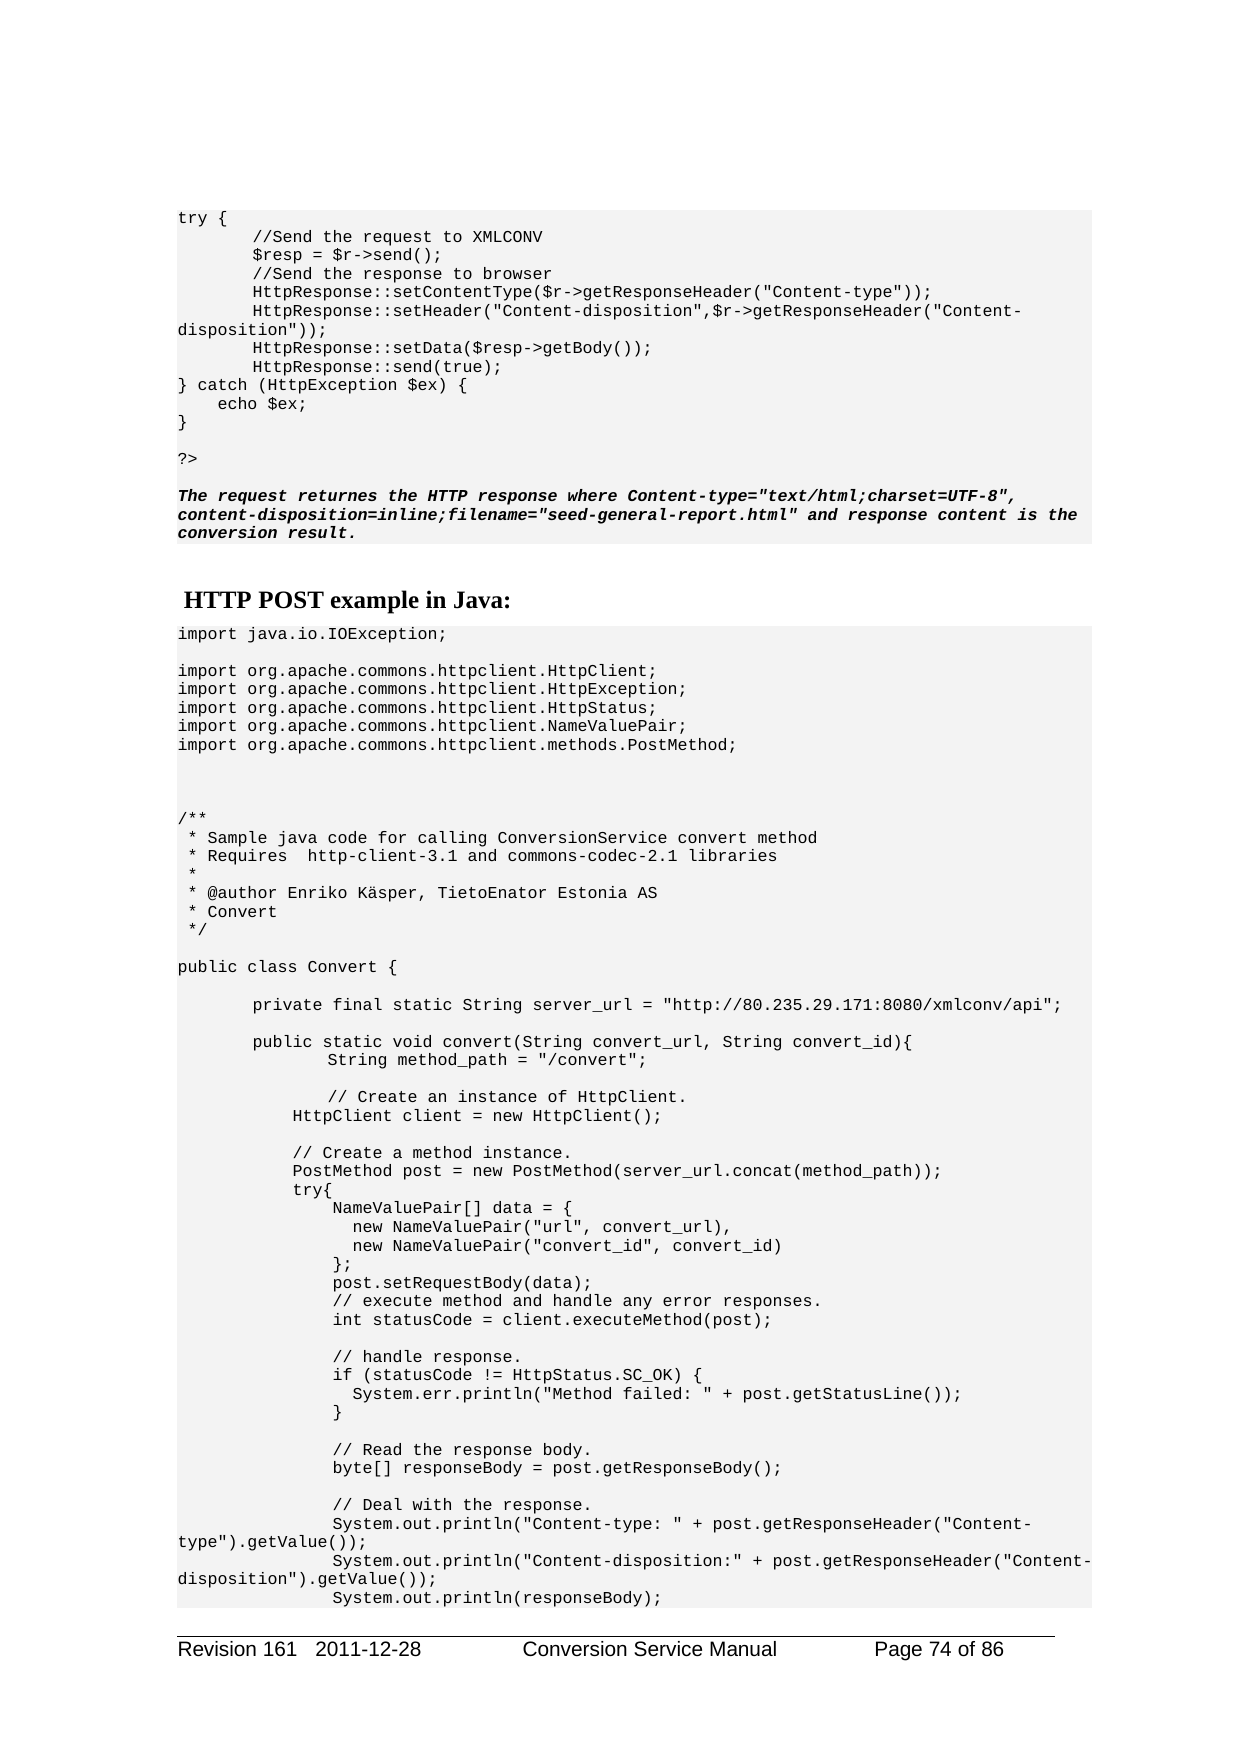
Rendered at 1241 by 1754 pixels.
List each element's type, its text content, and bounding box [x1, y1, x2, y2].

list * Requires http-client-3.1 and commons-codec-2.1 libraries [177, 848, 1092, 867]
list HttpClient client = new HttpClient(); [177, 1108, 1092, 1126]
list int statusCode = client.executeMethod(post); [177, 1312, 1092, 1330]
list }; [177, 1256, 1092, 1274]
list new NameValuePair("url", convert_url), [177, 1219, 1092, 1237]
list System.out.println("Content-type: " + post.getResponseHeader("Content-type").getValue()); [177, 1516, 1092, 1553]
list private final static String server_url = "http://80.235.29.171:8080/xmlconv/api"; [177, 996, 1092, 1015]
list if (statusCode != HttpStatus.SC_OK) { [177, 1367, 1092, 1386]
list * Sample java code for calling ConversionService convert method [177, 829, 1092, 848]
list System.err.println("Method failed: " + post.getStatusLine()); [177, 1386, 1092, 1404]
list import org.apache.commons.httpclient.NameValuePair; [177, 718, 1092, 737]
list // Deal with the response. [177, 1497, 1092, 1516]
list * @author Enriko Käsper, TietoEnator Estonia AS [177, 885, 1092, 904]
list System.out.println(responseBody); [177, 1590, 1092, 1608]
list byte[] responseBody = post.getResponseBody(); [177, 1460, 1092, 1478]
list } [177, 414, 1092, 433]
list NameValuePair[] data = { [177, 1200, 1092, 1219]
list try{ [177, 1182, 1092, 1200]
list import org.apache.commons.httpclient.HttpClient; [177, 663, 1092, 681]
list echo $ex; [177, 396, 1092, 414]
list public static void convert(String convert_url, String convert_id){ [177, 1033, 1092, 1052]
list System.out.println("Content-disposition:" + post.getResponseHeader("Content-disposition").getValue()); [177, 1553, 1092, 1590]
list //Send the response to browser [177, 266, 1092, 284]
list HttpResponse::send(true); [177, 358, 1092, 377]
list } catch (HttpException $ex) { [177, 377, 1092, 396]
list //Send the request to XMLCONV [177, 229, 1092, 247]
list HttpResponse::setContentType($r->getResponseHeader("Content-type")); [177, 284, 1092, 303]
list /** [177, 811, 1092, 829]
list // execute method and handle any error responses. [177, 1293, 1092, 1312]
list // handle response. [177, 1349, 1092, 1367]
list HttpResponse::setHeader("Content-disposition",$r->getResponseHeader("Content-disposition")); [177, 303, 1092, 340]
list PostMethod post = new PostMethod(server_url.concat(method_path)); [177, 1163, 1092, 1182]
list public class Convert { [177, 959, 1092, 978]
list import org.apache.commons.httpclient.HttpException; [177, 681, 1092, 700]
list try { [177, 210, 1092, 229]
list // Create a method instance. [177, 1145, 1092, 1163]
list ?> [177, 451, 1092, 470]
list // Create an instance of HttpClient. [177, 1089, 1092, 1108]
text The request returnes the HTTP response where Content-type="text/html;charset=UTF-8", content-disposition=inline;filename="seed-general-report.html" and response content is the conversion result. [177, 488, 1092, 544]
list */ [177, 922, 1092, 941]
list * Convert [177, 904, 1092, 922]
list * [177, 867, 1092, 885]
list HttpResponse::setData($resp->getBody()); [177, 340, 1092, 358]
list $resp = $r->send(); [177, 247, 1092, 266]
list new NameValuePair("convert_id", convert_id) [177, 1237, 1092, 1256]
list String method_path = "/convert"; [177, 1052, 1092, 1071]
list post.setRequestBody(data); [177, 1274, 1092, 1293]
list import org.apache.commons.httpclient.methods.PostMethod; [177, 737, 1092, 755]
text HTTP POST example in Java: [177, 585, 1092, 614]
list } [177, 1404, 1092, 1423]
list // Read the response body. [177, 1441, 1092, 1460]
list import java.io.IOException; [177, 626, 1092, 644]
list import org.apache.commons.httpclient.HttpStatus; [177, 700, 1092, 718]
